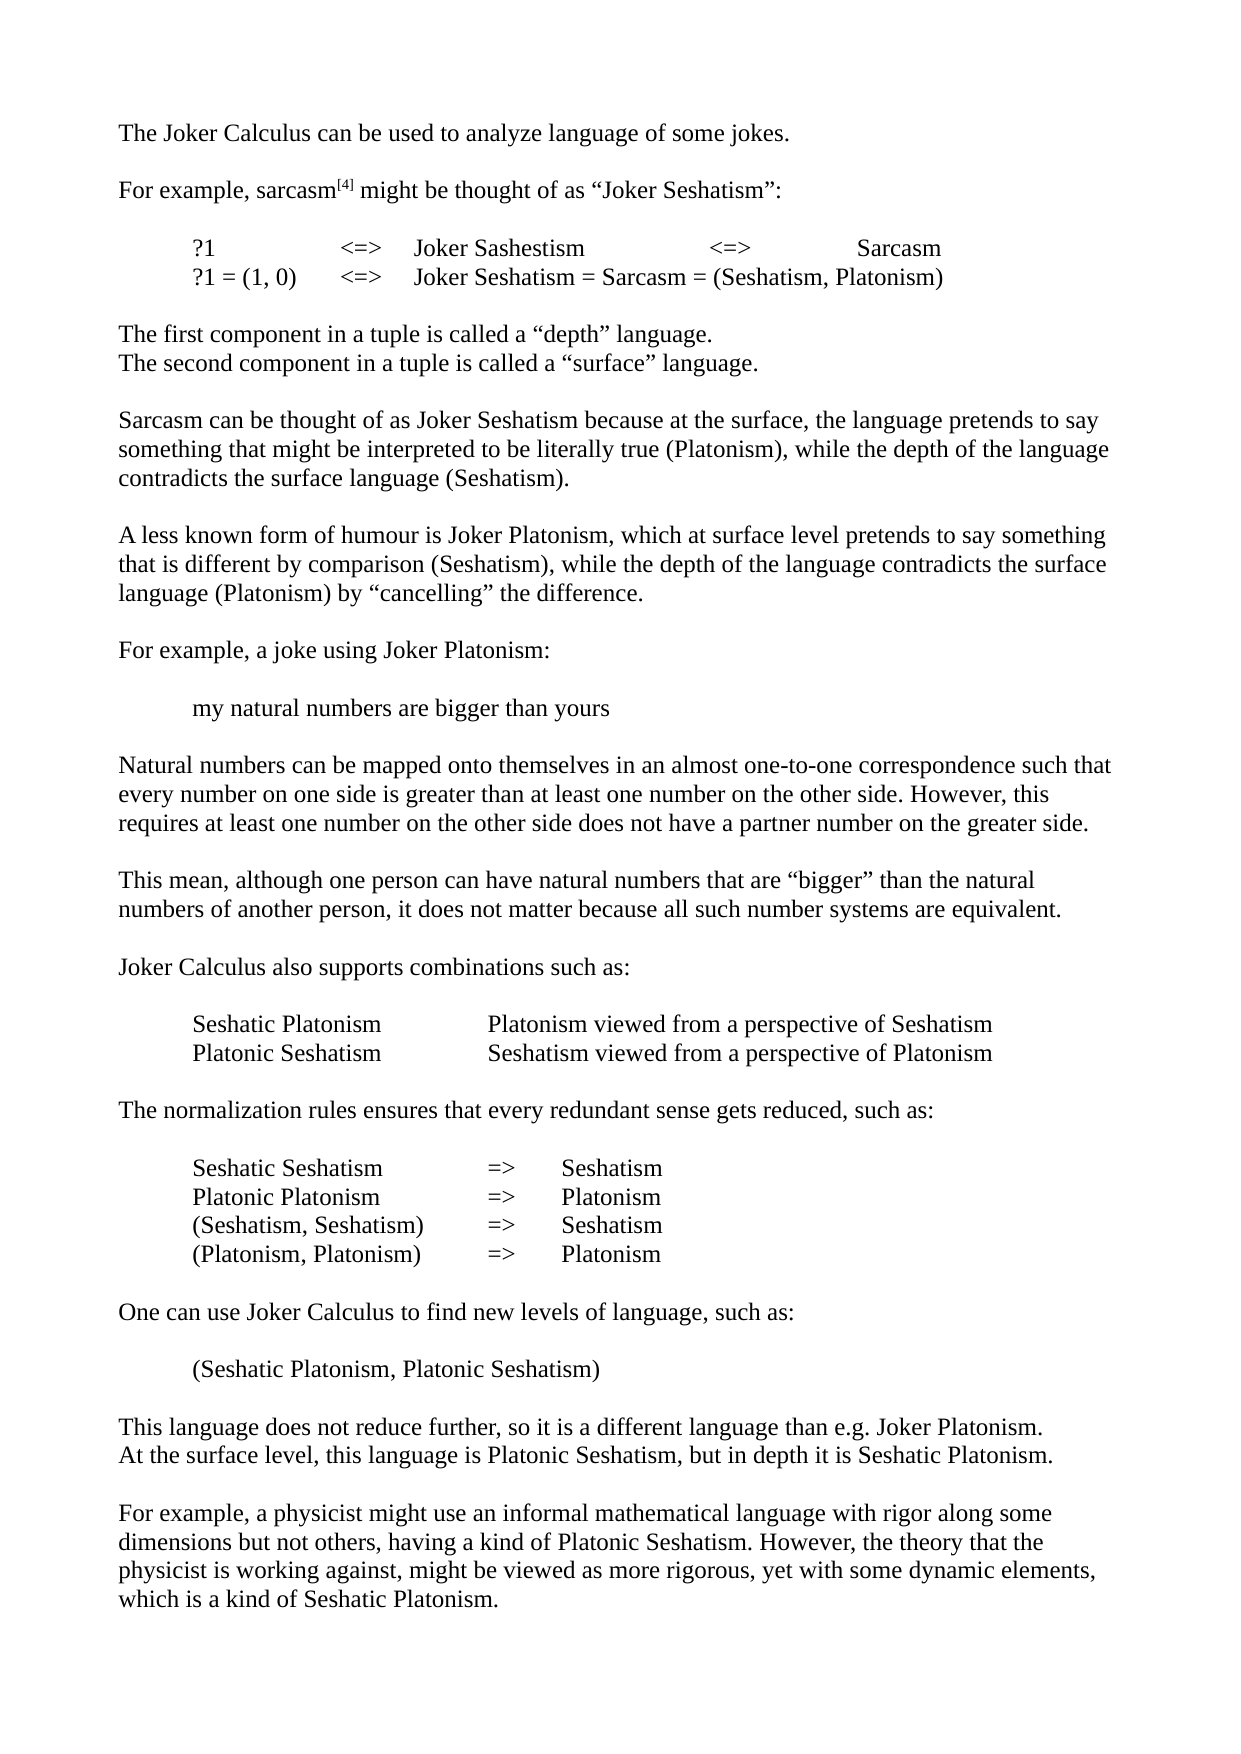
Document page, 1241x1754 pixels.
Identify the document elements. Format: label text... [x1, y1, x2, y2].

text (Platonism, Platonism) => Platonism [118, 1239, 1122, 1268]
text This language does not reduce further, so it is a different language than e.g. Joker Platonism. [118, 1412, 1122, 1441]
text Seshatic Seshatism => Seshatism [118, 1153, 1122, 1182]
text Platonic Seshatism Seshatism viewed from a perspective of Platonism [118, 1038, 1122, 1067]
text (Seshatic Platonism, Platonic Seshatism) [118, 1354, 1122, 1383]
text my natural numbers are bigger than yours [118, 693, 1122, 722]
text ?1 <=> Joker Sashestism <=> Sarcasm [118, 233, 1122, 262]
text A less known form of humour is Joker Platonism, which at surface level pretends to say something that is different by comparison (Seshatism), while the depth of the language contradicts the surface language (Platonism) by “cancelling” the difference. [118, 521, 1122, 607]
text One can use Joker Calculus to find new levels of language, such as: [118, 1297, 1122, 1326]
text For example, a joke using Joker Platonism: [118, 636, 1122, 664]
text Natural numbers can be mapped onto themselves in an almost one-to-one correspondence such that every number on one side is greater than at least one number on the other side. However, this requires at least one number on the other side does not have a partner number on the greater side. [118, 751, 1122, 837]
text The first component in a tuple is called a “depth” language. [118, 319, 1122, 348]
text For example, a physicist might use an informal mathematical language with rigor along some dimensions but not others, having a kind of Platonic Seshatism. However, the theory that the physicist is working against, might be viewed as more rigorous, yet with some dynamic elements, which is a kind of Seshatic Platonism. [118, 1498, 1122, 1613]
text The Joker Calculus can be used to analyze language of some jokes. [118, 118, 1122, 147]
text Seshatic Platonism Platonism viewed from a perspective of Seshatism [118, 1009, 1122, 1038]
text (Seshatism, Seshatism) => Seshatism [118, 1211, 1122, 1239]
text Sarcasm can be thought of as Joker Seshatism because at the surface, the language pretends to say something that might be interpreted to be literally true (Platonism), while the depth of the language contradicts the surface language (Seshatism). [118, 406, 1122, 492]
text The normalization rules ensures that every redundant sense gets reduced, such as: [118, 1096, 1122, 1124]
text For example, sarcasm[4] might be thought of as “Joker Seshatism”: [118, 176, 1122, 204]
text This mean, although one person can have natural numbers that are “bigger” than the natural numbers of another person, it does not matter because all such number systems are equivalent. [118, 866, 1122, 923]
text Joker Calculus also supports combinations such as: [118, 952, 1122, 981]
text The second component in a tuple is called a “surface” language. [118, 348, 1122, 377]
text Platonic Platonism => Platonism [118, 1182, 1122, 1211]
text ?1 = (1, 0) <=> Joker Seshatism = Sarcasm = (Seshatism, Platonism) [118, 262, 1122, 291]
text At the surface level, this language is Platonic Seshatism, but in depth it is Seshatic Platonism. [118, 1441, 1122, 1469]
